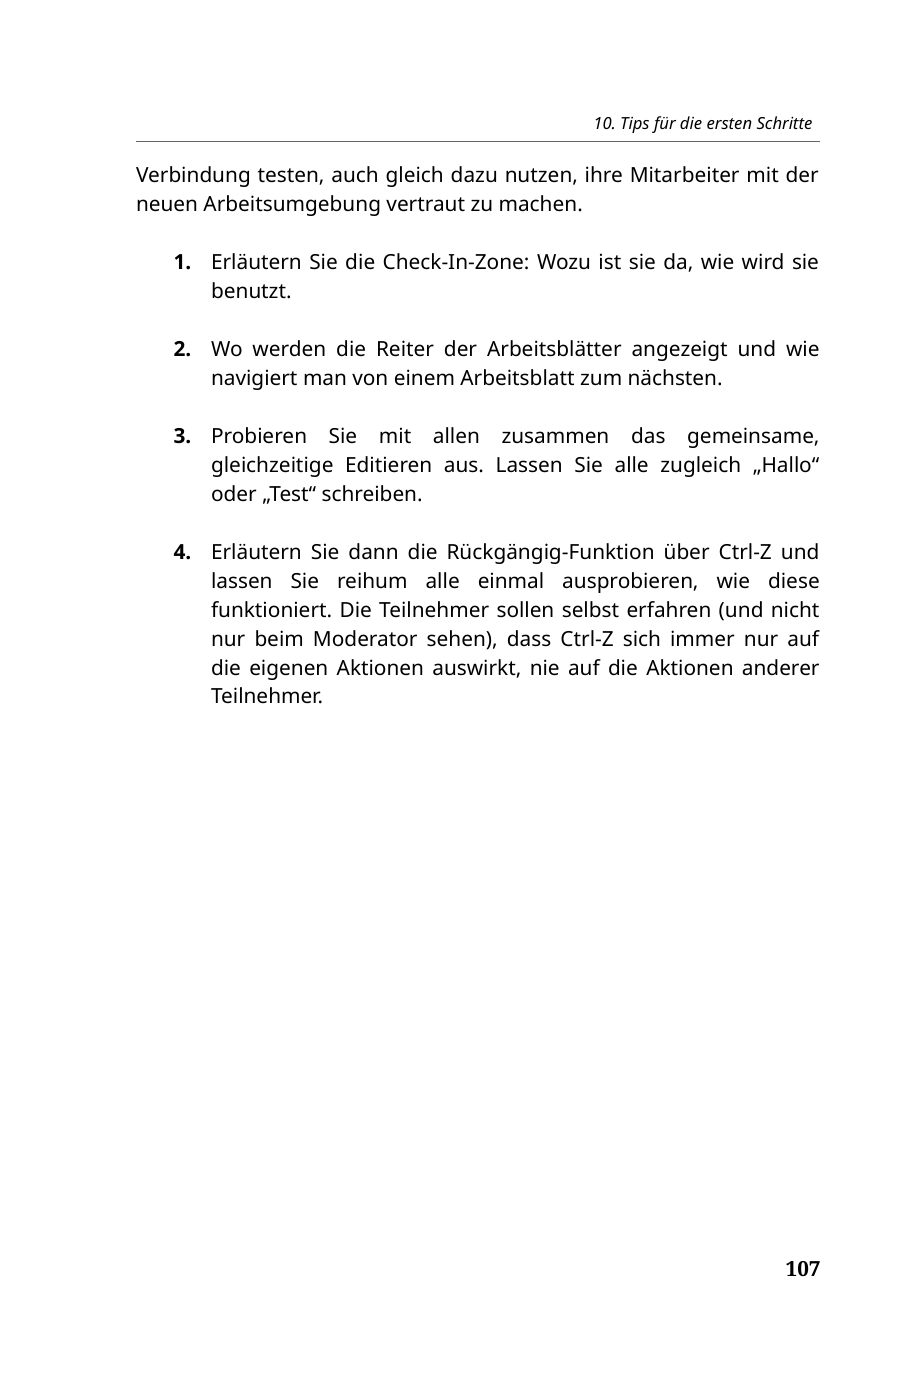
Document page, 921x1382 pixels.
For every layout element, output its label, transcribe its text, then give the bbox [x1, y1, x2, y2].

list Wo werden die Reiter der Arbeitsblätter angezeigt und wie navigiert man von einem Arbeitsblatt zum nächsten. [173, 312, 820, 391]
list Erläutern Sie die Check-In-Zone: Wozu ist sie da, wie wird sie benutzt. [173, 226, 820, 304]
list Erläutern Sie dann die Rückgängig-Funktion über Ctrl-Z und lassen Sie reihum alle einmal ausprobieren, wie diese funktioniert. Die Teilnehmer sollen selbst erfahren (und nicht nur beim Moderator sehen), dass Ctrl-Z sich immer nur auf die eigenen Aktionen auswirkt, nie auf die Aktionen anderer Teilnehmer. [173, 515, 820, 710]
list Probieren Sie mit allen zusammen das gemeinsame, gleichzeitige Editieren aus. Lassen Sie alle zugleich „Hallo“ oder „Test“ schreiben. [173, 399, 820, 507]
text Verbindung testen, auch gleich dazu nutzen, ihre Mitarbeiter mit der neuen Arbeitsumgebung vertraut zu machen. [136, 159, 820, 217]
